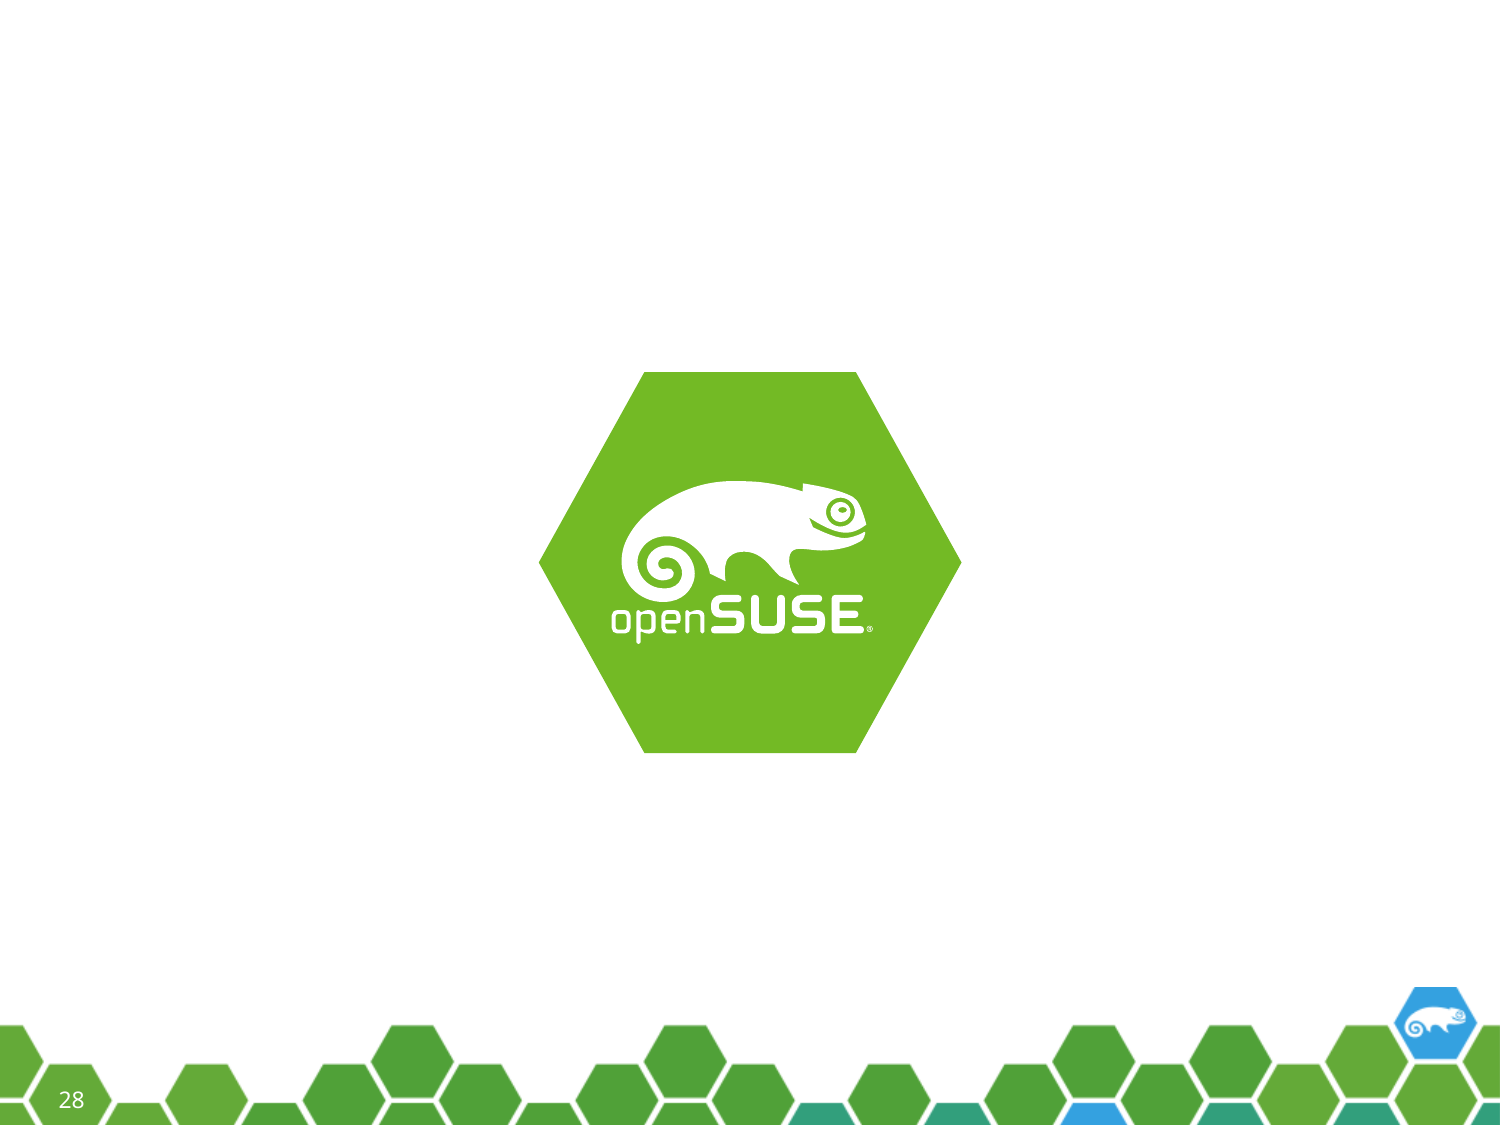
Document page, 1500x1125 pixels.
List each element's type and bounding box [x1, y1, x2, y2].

picture [0, 987, 1500, 1125]
picture [611, 481, 873, 644]
text_box [538, 372, 962, 754]
